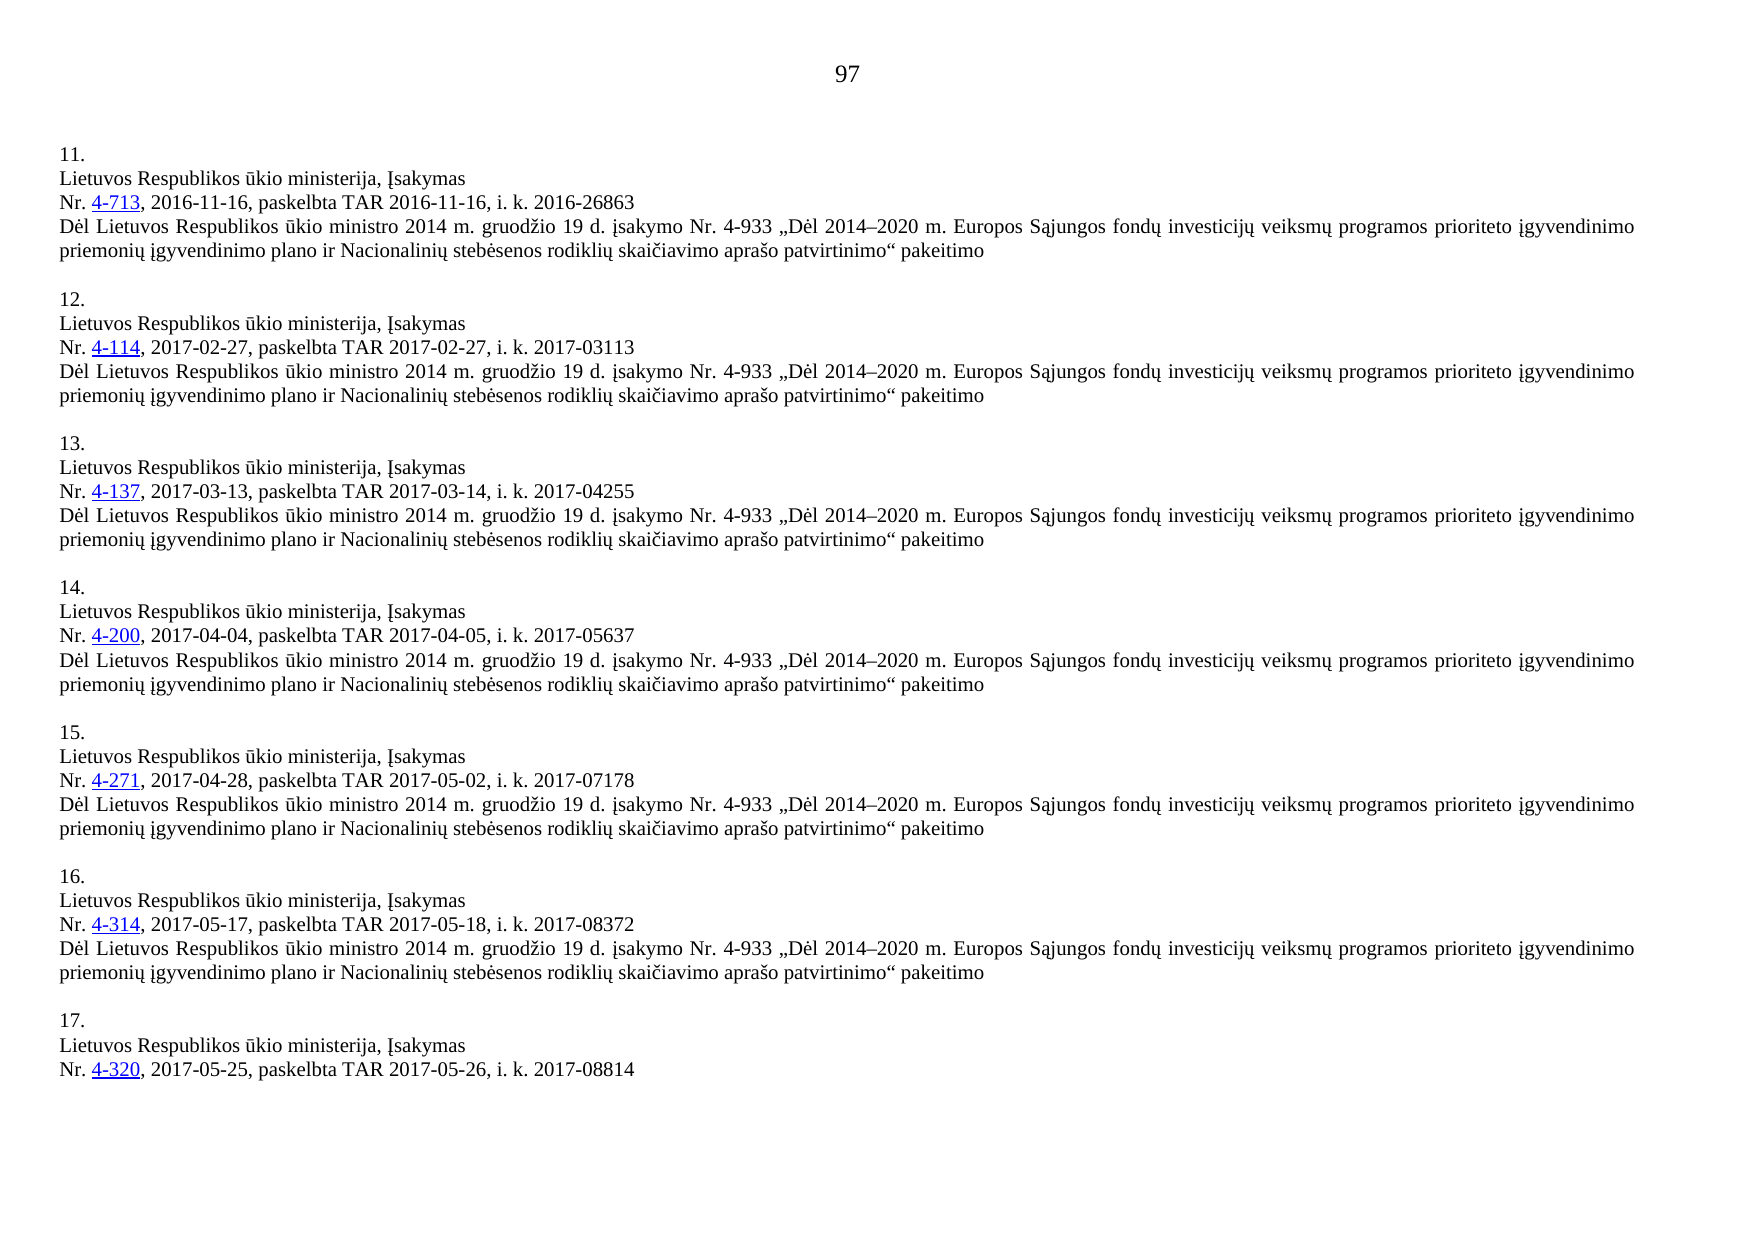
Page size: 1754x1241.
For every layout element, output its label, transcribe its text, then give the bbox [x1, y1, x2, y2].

text Nr. 4-200, 2017-04-04, paskelbta TAR 2017-04-05, i. k. 2017-05637 [59, 623, 1636, 647]
text Nr. 4-314, 2017-05-17, paskelbta TAR 2017-05-18, i. k. 2017-08372 [59, 912, 1636, 936]
text 13. [59, 431, 1636, 455]
text Lietuvos Respublikos ūkio ministerija, Įsakymas [59, 599, 1636, 623]
text Lietuvos Respublikos ūkio ministerija, Įsakymas [59, 455, 1636, 479]
text Lietuvos Respublikos ūkio ministerija, Įsakymas [59, 888, 1636, 912]
text 14. [59, 575, 1636, 599]
text Nr. 4-320, 2017-05-25, paskelbta TAR 2017-05-26, i. k. 2017-08814 [59, 1057, 1636, 1081]
text Dėl Lietuvos Respublikos ūkio ministro 2014 m. gruodžio 19 d. įsakymo Nr. 4-933 „Dėl 2014–2020 m. Europos Sąjungos fondų investicijų veiksmų programos prioriteto įgyvendinimo priemonių įgyvendinimo plano ir Nacionalinių stebėsenos rodiklių skaičiavimo aprašo patvirtinimo“ pakeitimo [59, 647, 1636, 696]
text Dėl Lietuvos Respublikos ūkio ministro 2014 m. gruodžio 19 d. įsakymo Nr. 4-933 „Dėl 2014–2020 m. Europos Sąjungos fondų investicijų veiksmų programos prioriteto įgyvendinimo priemonių įgyvendinimo plano ir Nacionalinių stebėsenos rodiklių skaičiavimo aprašo patvirtinimo“ pakeitimo [59, 503, 1636, 551]
text Dėl Lietuvos Respublikos ūkio ministro 2014 m. gruodžio 19 d. įsakymo Nr. 4-933 „Dėl 2014–2020 m. Europos Sąjungos fondų investicijų veiksmų programos prioriteto įgyvendinimo priemonių įgyvendinimo plano ir Nacionalinių stebėsenos rodiklių skaičiavimo aprašo patvirtinimo“ pakeitimo [59, 359, 1636, 407]
text Nr. 4-114, 2017-02-27, paskelbta TAR 2017-02-27, i. k. 2017-03113 [59, 335, 1636, 359]
text Dėl Lietuvos Respublikos ūkio ministro 2014 m. gruodžio 19 d. įsakymo Nr. 4-933 „Dėl 2014–2020 m. Europos Sąjungos fondų investicijų veiksmų programos prioriteto įgyvendinimo priemonių įgyvendinimo plano ir Nacionalinių stebėsenos rodiklių skaičiavimo aprašo patvirtinimo“ pakeitimo [59, 936, 1636, 984]
text Nr. 4-137, 2017-03-13, paskelbta TAR 2017-03-14, i. k. 2017-04255 [59, 479, 1636, 503]
text Lietuvos Respublikos ūkio ministerija, Įsakymas [59, 311, 1636, 335]
text Lietuvos Respublikos ūkio ministerija, Įsakymas [59, 1032, 1636, 1057]
text 17. [59, 1008, 1636, 1032]
text Lietuvos Respublikos ūkio ministerija, Įsakymas [59, 166, 1636, 190]
text 12. [59, 287, 1636, 311]
text 15. [59, 720, 1636, 744]
text Lietuvos Respublikos ūkio ministerija, Įsakymas [59, 744, 1636, 768]
text Dėl Lietuvos Respublikos ūkio ministro 2014 m. gruodžio 19 d. įsakymo Nr. 4-933 „Dėl 2014–2020 m. Europos Sąjungos fondų investicijų veiksmų programos prioriteto įgyvendinimo priemonių įgyvendinimo plano ir Nacionalinių stebėsenos rodiklių skaičiavimo aprašo patvirtinimo“ pakeitimo [59, 214, 1636, 262]
text 16. [59, 864, 1636, 888]
text 11. [59, 142, 1636, 166]
text Nr. 4-713, 2016-11-16, paskelbta TAR 2016-11-16, i. k. 2016-26863 [59, 190, 1636, 214]
text Nr. 4-271, 2017-04-28, paskelbta TAR 2017-05-02, i. k. 2017-07178 [59, 768, 1636, 792]
text Dėl Lietuvos Respublikos ūkio ministro 2014 m. gruodžio 19 d. įsakymo Nr. 4-933 „Dėl 2014–2020 m. Europos Sąjungos fondų investicijų veiksmų programos prioriteto įgyvendinimo priemonių įgyvendinimo plano ir Nacionalinių stebėsenos rodiklių skaičiavimo aprašo patvirtinimo“ pakeitimo [59, 792, 1636, 840]
